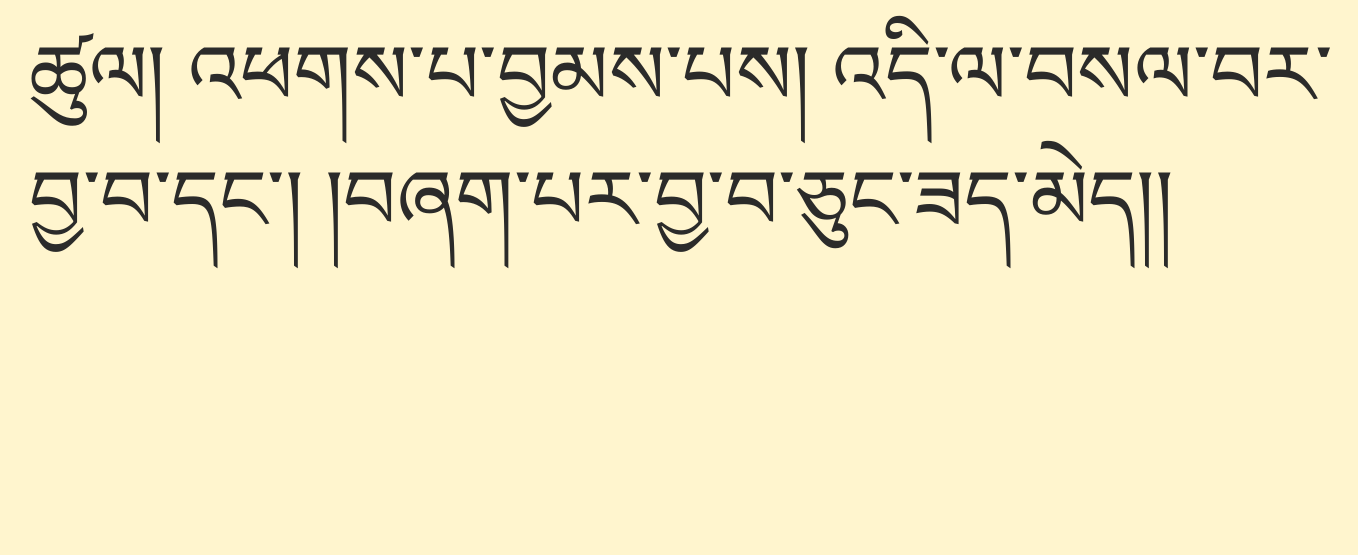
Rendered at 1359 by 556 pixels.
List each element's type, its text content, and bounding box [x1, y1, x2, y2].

text ཚུལ། འཕགས་པ་བྱམས་པས། འདི་ལ་བསལ་བར་བྱ་བ་དང་། །བཞག་པར་བྱ་བ་ཅུང་ཟད་མེད།། [29, 29, 1346, 263]
